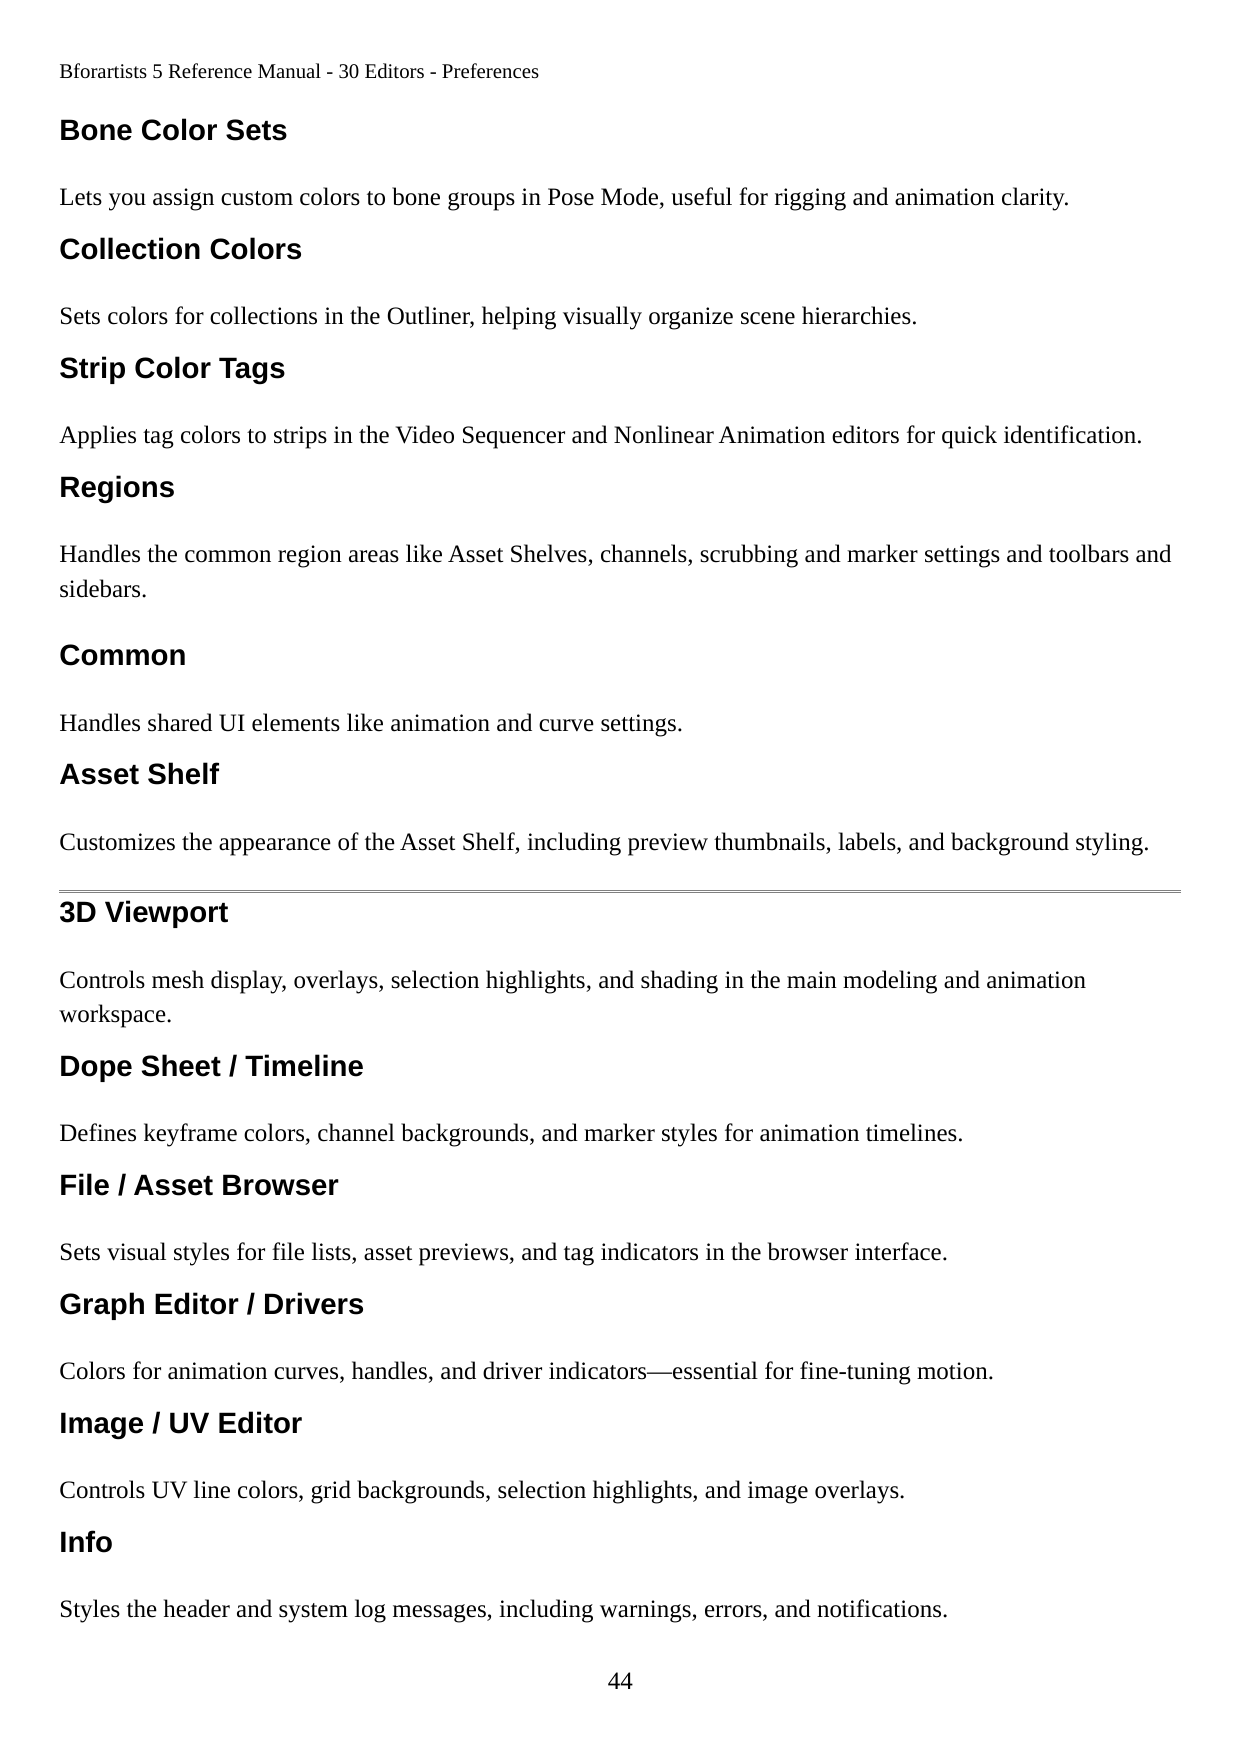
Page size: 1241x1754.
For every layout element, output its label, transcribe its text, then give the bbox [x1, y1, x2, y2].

text Sets visual styles for file lists, asset previews, and tag indicators in the browser interface. [59, 1237, 1181, 1266]
subtitle Dope Sheet / Timeline [59, 1049, 1181, 1082]
subtitle Info [59, 1524, 1181, 1558]
subtitle Collection Colors [59, 232, 1181, 265]
text Styles the header and system log messages, including warnings, errors, and notifications. [59, 1594, 1181, 1623]
text Applies tag colors to strips in the Video Sequencer and Nonlinear Animation editors for quick identification. [59, 420, 1181, 449]
subtitle File / Asset Browser [59, 1168, 1181, 1201]
text Colors for animation curves, handles, and driver indicators—essential for fine-tuning motion. [59, 1356, 1181, 1385]
subtitle Bone Color Sets [59, 113, 1181, 146]
text Customizes the appearance of the Asset Shelf, including preview thumbnails, labels, and background styling. [59, 827, 1181, 855]
text Handles shared UI elements like animation and curve settings. [59, 708, 1181, 736]
text Sets colors for collections in the Outliner, helping visually organize scene hierarchies. [59, 301, 1181, 330]
text Controls UV line colors, grid backgrounds, selection highlights, and image overlays. [59, 1475, 1181, 1504]
subtitle 3D Viewport [59, 895, 1181, 929]
text Defines keyframe colors, channel backgrounds, and marker styles for animation timelines. [59, 1118, 1181, 1147]
subtitle Image / UV Editor [59, 1406, 1181, 1439]
text Lets you assign custom colors to bone groups in Pose Mode, useful for rigging and animation clarity. [59, 182, 1181, 211]
text Handles the common region areas like Asset Shelves, channels, scrubbing and marker settings and toolbars and sidebars. [59, 539, 1181, 603]
subtitle Graph Editor / Drivers [59, 1287, 1181, 1320]
subtitle Strip Color Tags [59, 351, 1181, 384]
subtitle Asset Shelf [59, 757, 1181, 791]
subtitle Regions [59, 469, 1181, 503]
text Controls mesh display, overlays, selection highlights, and shading in the main modeling and animation workspace. [59, 965, 1181, 1028]
subtitle Common [59, 638, 1181, 672]
